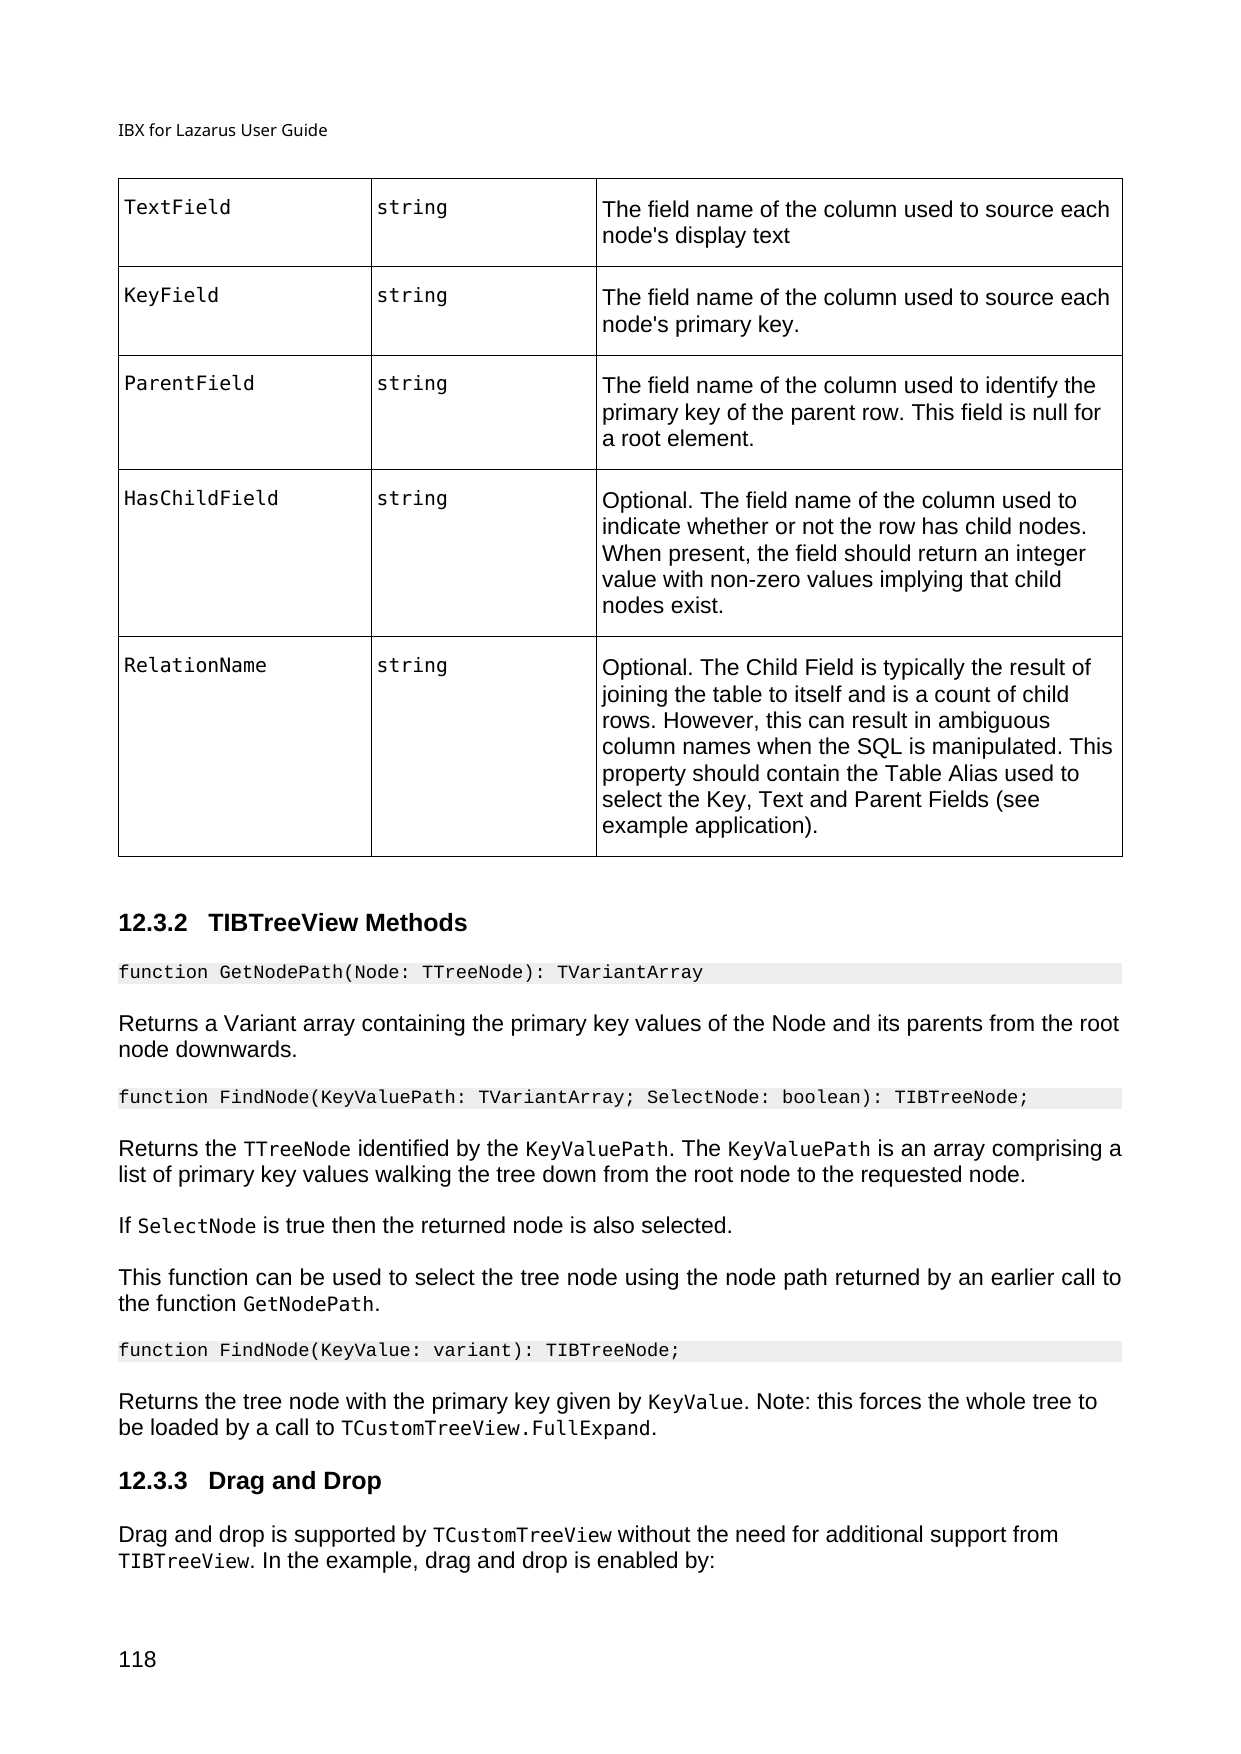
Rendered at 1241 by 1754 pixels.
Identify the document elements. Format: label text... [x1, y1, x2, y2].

subtitle Drag and Drop [118, 1466, 1122, 1495]
table_cell string [372, 637, 596, 856]
text Returns the TTreeNode identified by the KeyValuePath. The KeyValuePath is an array comprising a list of primary key values walking the tree down from the root node to the requested node. [118, 1134, 1122, 1187]
text If SelectNode is true then the returned node is also selected. [118, 1212, 1122, 1238]
table_cell string [372, 470, 596, 636]
table_cell KeyField [119, 267, 371, 354]
table_cell HasChildField [119, 470, 371, 636]
text Returns a Variant array containing the primary key values of the Node and its parents from the root node downwards. [118, 1009, 1122, 1062]
table_cell Optional. The Child Field is typically the result of joining the table to itself and is a count of child rows. However, this can result in ambiguous column names when the SQL is manipulated. This property should contain the Table Alias used to select the Key, Text and Parent Fields (see example application). [597, 637, 1122, 856]
table_cell TextField [119, 179, 371, 266]
text function FindNode(KeyValue: variant): TIBTreeNode; [118, 1341, 1122, 1362]
table_cell The field name of the column used to identify the primary key of the parent row. This field is null for a root element. [597, 356, 1122, 469]
text function FindNode(KeyValuePath: TVariantArray; SelectNode: boolean): TIBTreeNode; [118, 1088, 1122, 1109]
subtitle TIBTreeView Methods [118, 908, 1122, 937]
table_cell The field name of the column used to source each node's primary key. [597, 267, 1122, 354]
table_cell string [372, 267, 596, 354]
table_cell Optional. The field name of the column used to indicate whether or not the row has child nodes. When present, the field should return an integer value with non-zero values implying that child nodes exist. [597, 470, 1122, 636]
table_cell string [372, 356, 596, 469]
text This function can be used to select the tree node using the node path returned by an earlier call to the function GetNodePath. [118, 1263, 1122, 1316]
text Drag and drop is supported by TCustomTreeView without the need for additional support from TIBTreeView. In the example, drag and drop is enabled by: [118, 1521, 1122, 1573]
text function GetNodePath(Node: TTreeNode): TVariantArray [118, 963, 1122, 984]
table_cell The field name of the column used to source each node's display text [597, 179, 1122, 266]
table_cell RelationName [119, 637, 371, 856]
table_cell string [372, 179, 596, 266]
text Returns the tree node with the primary key given by KeyValue. Note: this forces the whole tree to be loaded by a call to TCustomTreeView.FullExpand. [118, 1388, 1122, 1441]
table_cell ParentField [119, 356, 371, 469]
